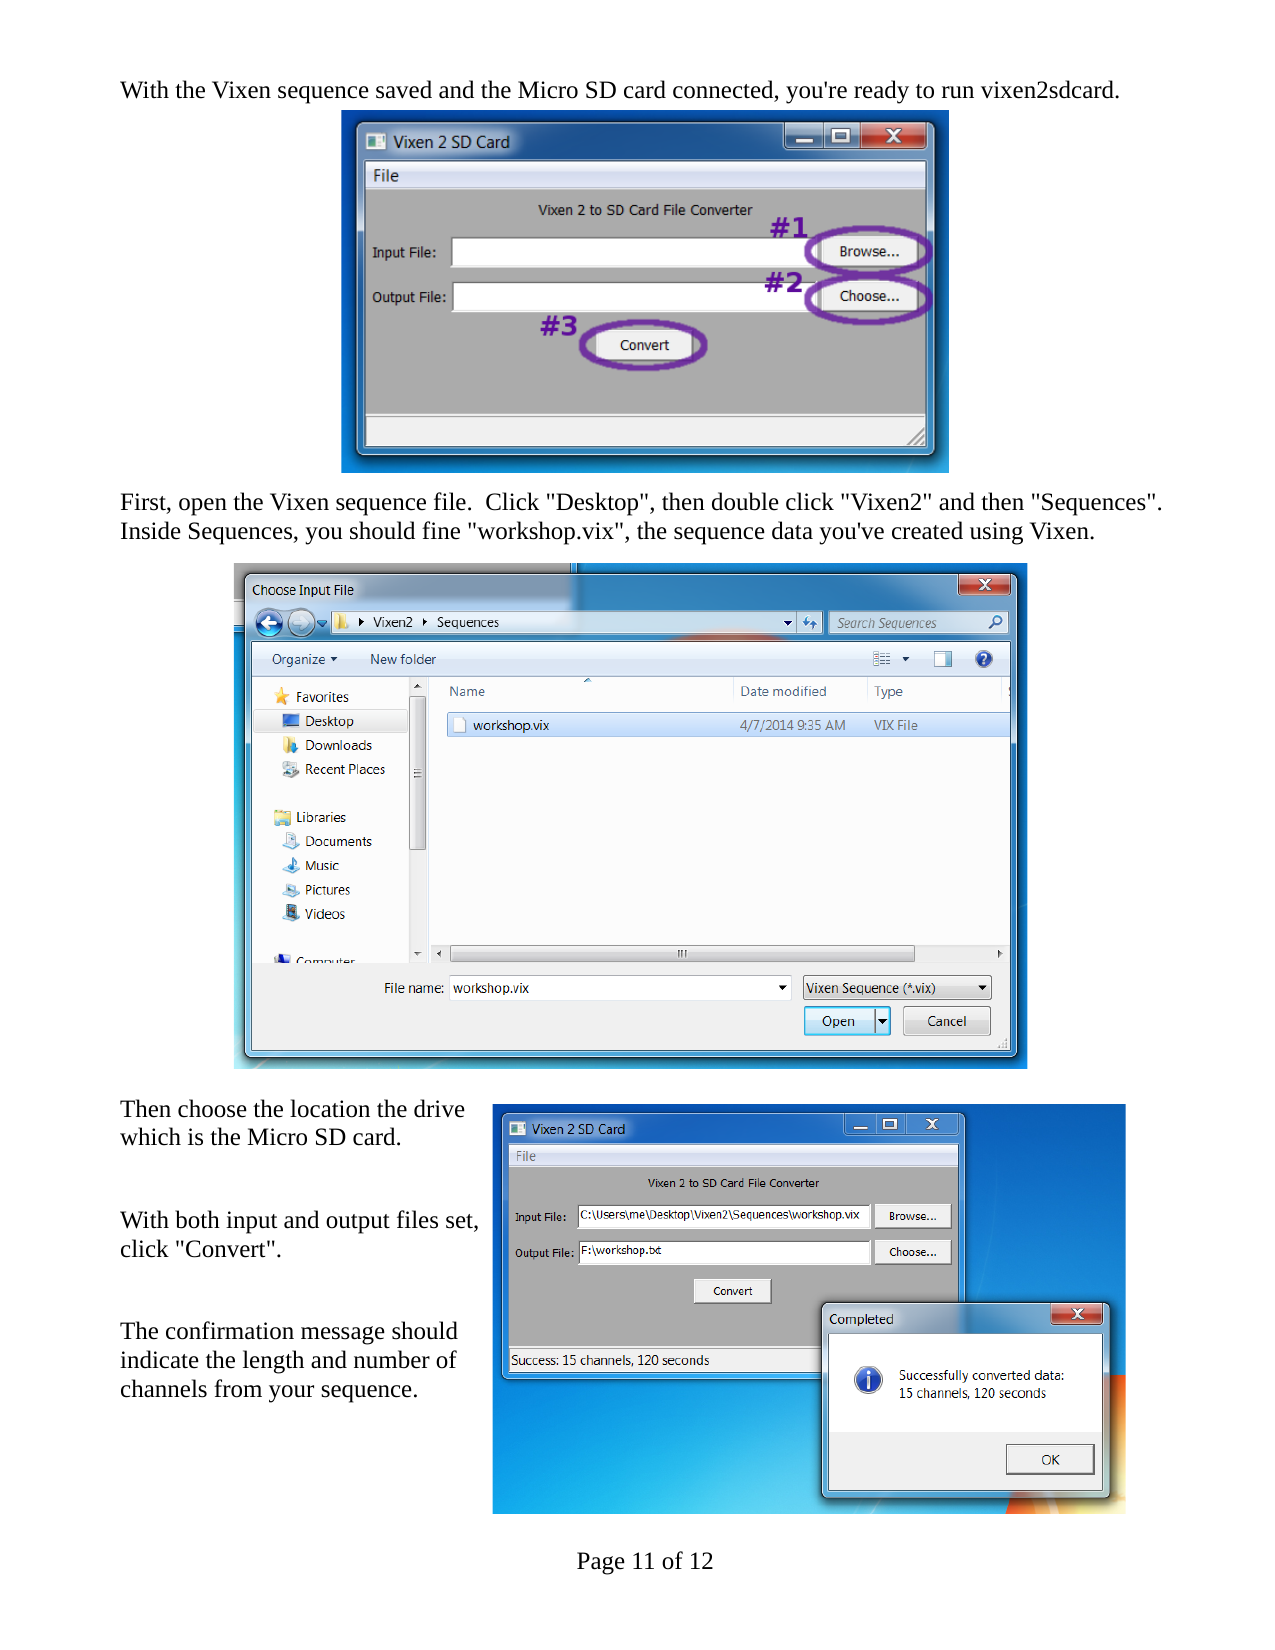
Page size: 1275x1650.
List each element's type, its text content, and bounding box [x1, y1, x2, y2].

picture [233, 637, 240, 643]
text [1126, 1316, 1170, 1402]
text First, open the Vixen sequence file. Click "Desktop", then double click "Vixen2" and then "Sequences". Inside Sequences, you should fine "workshop.vix", the sequence data you've created using Vixen. [120, 487, 1170, 545]
text Then choose the location the drive which is the Micro SD card. [120, 1094, 1170, 1151]
picture [233, 563, 1028, 1069]
picture [492, 1104, 1126, 1514]
text With the Vixen sequence saved and the Micro SD card connected, you're ready to run vixen2sdcard. [120, 75, 1170, 104]
text The confirmation message should indicate the length and number of channels from your sequence. [120, 1316, 492, 1402]
text [1126, 1205, 1170, 1262]
picture [562, 466, 574, 473]
picture [506, 458, 519, 465]
picture [341, 110, 949, 473]
text With both input and output files set, click "Convert". [120, 1205, 492, 1262]
